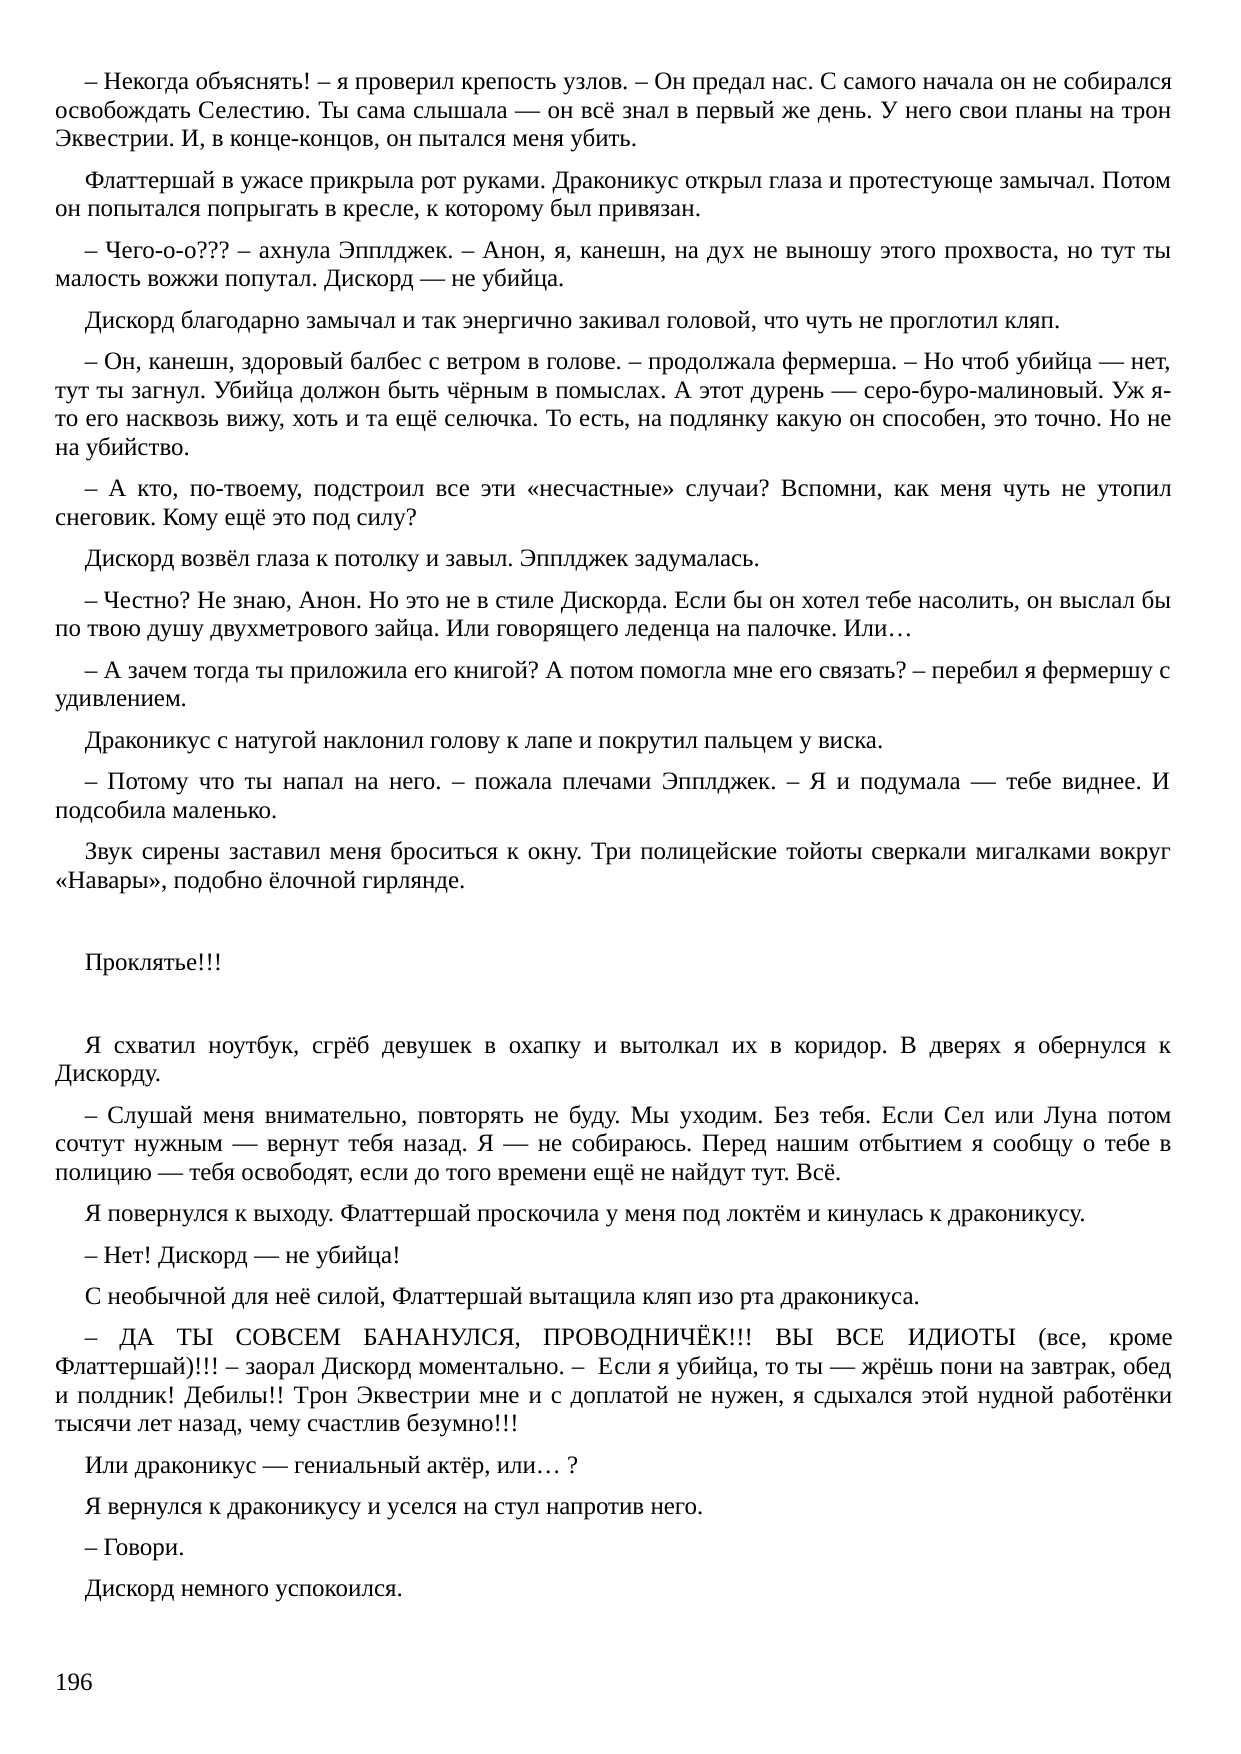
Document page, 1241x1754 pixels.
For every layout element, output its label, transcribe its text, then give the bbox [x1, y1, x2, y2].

text Или драконикус — гениальный актёр, или… ? [55, 1450, 1173, 1478]
text – Честно? Не знаю, Анон. Но это не в стиле Дискорда. Если бы он хотел тебе насолить, он выслал бы по твою душу двухметрового зайца. Или говорящего леденца на палочке. Или… [55, 585, 1173, 642]
text – Он, канешн, здоровый балбес с ветром в голове. – продолжала фермерша. – Но чтоб убийца — нет, тут ты загнул. Убийца должон быть чёрным в помыслах. А этот дурень — серо-буро-малиновый. Уж я-то его насквозь вижу, хоть и та ещё селючка. То есть, на подлянку какую он способен, это точно. Но не на убийство. [55, 346, 1173, 461]
text – Говори. [55, 1532, 1173, 1561]
text Дискорд возвёл глаза к потолку и завыл. Эпплджек задумалась. [55, 543, 1173, 572]
text С необычной для неё силой, Флаттершай вытащила кляп изо рта драконикуса. [55, 1281, 1173, 1310]
text Драконикус с натугой наклонил голову к лапе и покрутил пальцем у виска. [55, 725, 1173, 753]
text Я схватил ноутбук, сгрёб девушек в охапку и вытолкал их в коридор. В дверях я обернулся к Дискорду. [55, 1030, 1173, 1087]
text – А зачем тогда ты приложила его книгой? А потом помогла мне его связать? – перебил я фермершу с удивлением. [55, 655, 1173, 712]
text – Некогда объяснять! – я проверил крепость узлов. – Он предал нас. С самого начала он не собирался освобождать Селестию. Ты сама слышала — он всё знал в первый же день. У него свои планы на трон Эквестрии. И, в конце-концов, он пытался меня убить. [55, 66, 1173, 152]
text – ДА ТЫ СОВСЕМ БАНАНУЛСЯ, ПРОВОДНИЧЁК!!! ВЫ ВСЕ ИДИОТЫ (все, кроме Флаттершай)!!! – заорал Дискорд моментально. – Если я убийца, то ты — жрёшь пони на завтрак, обед и полдник! Дебилы!! Трон Эквестрии мне и с доплатой не нужен, я сдыхался этой нудной работёнки тысячи лет назад, чему счастлив безумно!!! [55, 1322, 1173, 1437]
text – Потому что ты напал на него. – пожала плечами Эпплджек. – Я и подумала — тебе виднее. И подсобила маленько. [55, 766, 1173, 823]
text – Слушай меня внимательно, повторять не буду. Мы уходим. Без тебя. Если Сел или Луна потом сочтут нужным — вернут тебя назад. Я — не собираюсь. Перед нашим отбытием я сообщу о тебе в полицию — тебя освободят, если до того времени ещё не найдут тут. Всё. [55, 1100, 1173, 1186]
text – Нет! Дискорд — не убийца! [55, 1240, 1173, 1268]
text – А кто, по-твоему, подстроил все эти «несчастные» случаи? Вспомни, как меня чуть не утопил снеговик. Кому ещё это под силу? [55, 473, 1173, 531]
text Флаттершай в ужасе прикрыла рот руками. Драконикус открыл глаза и протестующе замычал. Потом он попытался попрыгать в кресле, к которому был привязан. [55, 165, 1173, 222]
text Я повернулся к выходу. Флаттершай проскочила у меня под локтём и кинулась к драконикусу. [55, 1198, 1173, 1227]
text Проклятье!!! [55, 947, 1173, 976]
text Я вернулся к драконикусу и уселся на стул напротив него. [55, 1491, 1173, 1520]
text Дискорд немного успокоился. [55, 1573, 1173, 1602]
text Дискорд благодарно замычал и так энергично закивал головой, что чуть не проглотил кляп. [55, 305, 1173, 333]
text Звук сирены заставил меня броситься к окну. Три полицейские тойоты сверкали мигалками вокруг «Навары», подобно ёлочной гирлянде. [55, 836, 1173, 893]
text – Чего-о-о??? – ахнула Эпплджек. – Анон, я, канешн, на дух не выношу этого прохвоста, но тут ты малость вожжи попутал. Дискорд — не убийца. [55, 235, 1173, 292]
